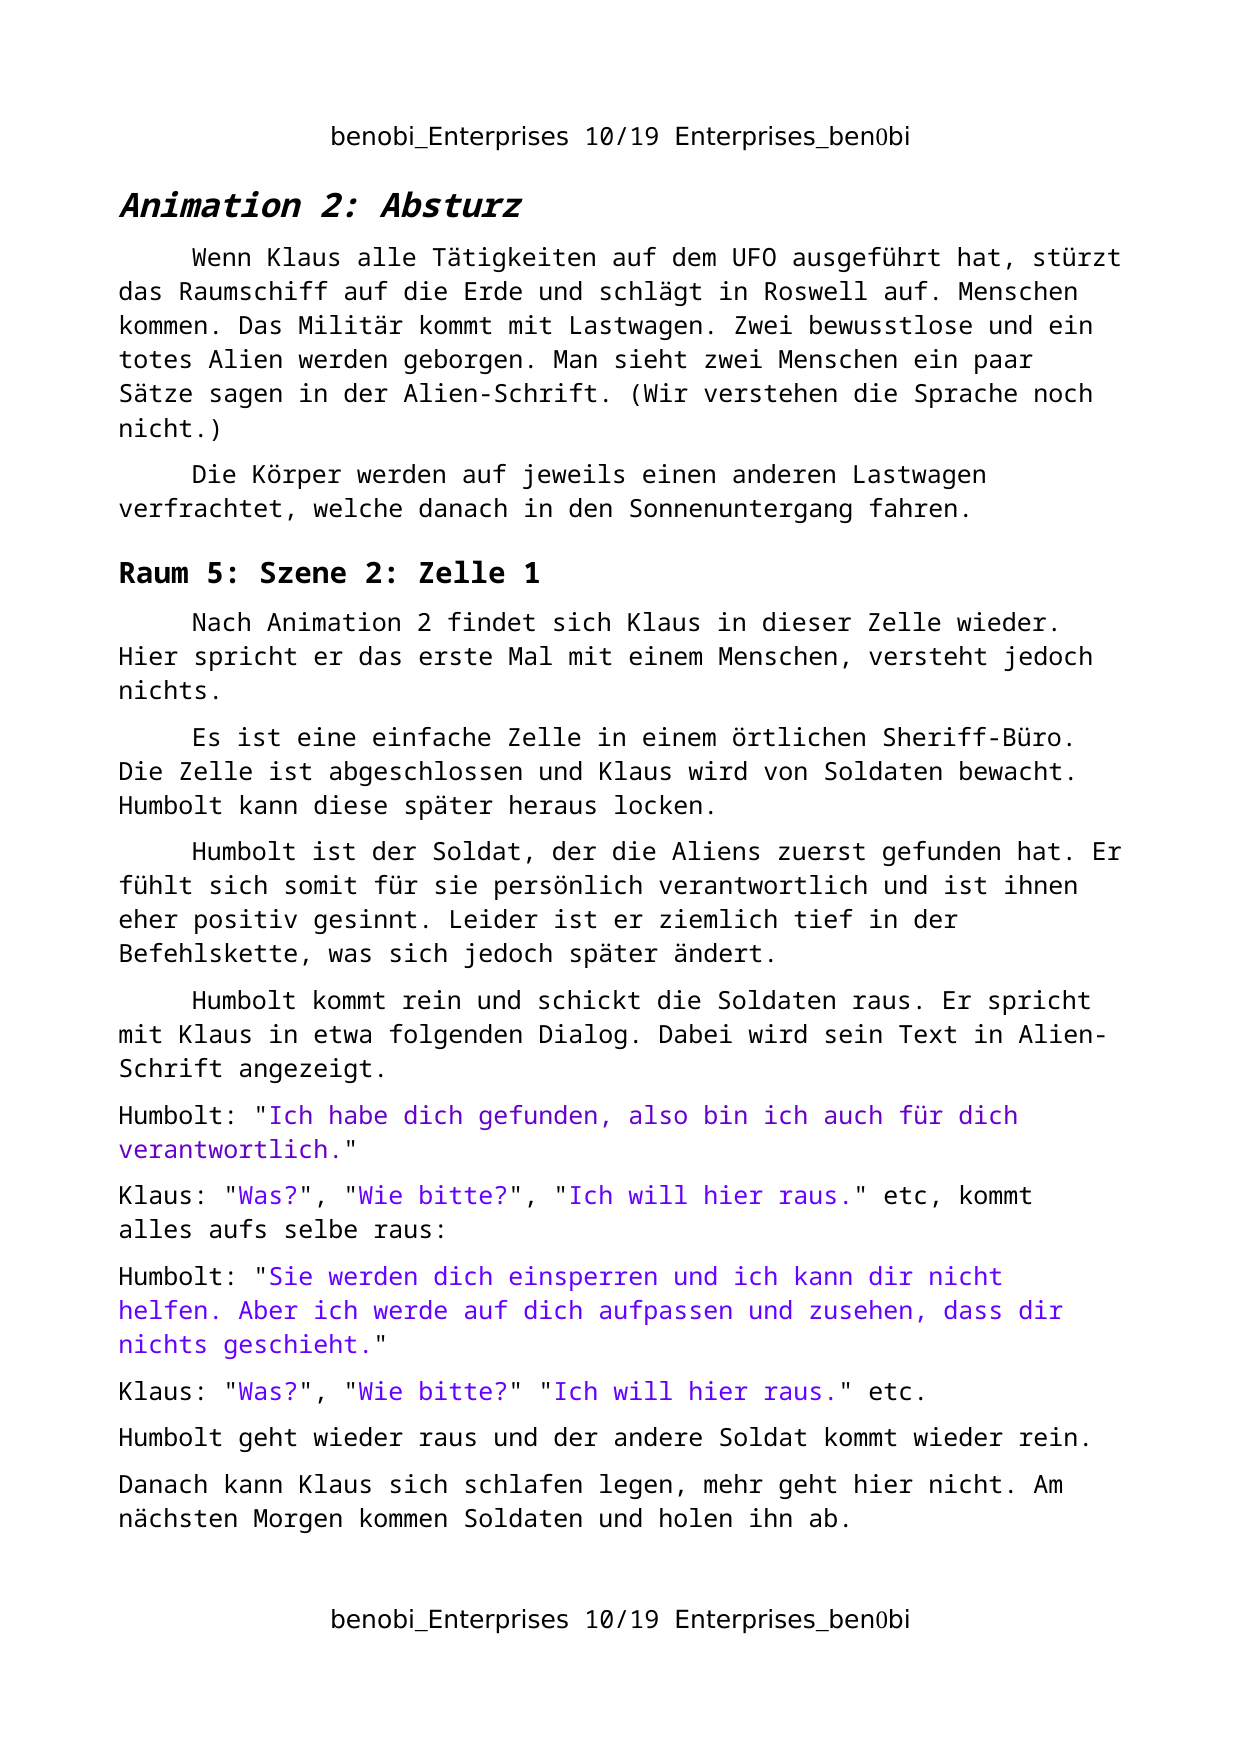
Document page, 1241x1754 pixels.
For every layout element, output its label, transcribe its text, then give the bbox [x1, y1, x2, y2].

text Es ist eine einfache Zelle in einem örtlichen Sheriff-Büro. Die Zelle ist abgeschlossen und Klaus wird von Soldaten bewacht. Humbolt kann diese später heraus locken. [118, 719, 1122, 821]
subtitle Raum 5: Szene 2: Zelle 1 [118, 552, 1122, 592]
text Humbolt kommt rein und schickt die Soldaten raus. Er spricht mit Klaus in etwa folgenden Dialog. Dabei wird sein Text in Alien-Schrift angezeigt. [118, 983, 1122, 1085]
subtitle Animation 2: Absturz [118, 182, 1122, 227]
text Humbolt: "Sie werden dich einsperren und ich kann dir nicht helfen. Aber ich werde auf dich aufpassen und zusehen, dass dir nichts geschieht." [118, 1258, 1122, 1361]
text Wenn Klaus alle Tätigkeiten auf dem UFO ausgeführt hat, stürzt das Raumschiff auf die Erde und schlägt in Roswell auf. Menschen kommen. Das Militär kommt mit Lastwagen. Zwei bewusstlose und ein totes Alien werden geborgen. Man sieht zwei Menschen ein paar Sätze sagen in der Alien-Schrift. (Wir verstehen die Sprache noch nicht.) [118, 240, 1122, 444]
text Nach Animation 2 findet sich Klaus in dieser Zelle wieder. Hier spricht er das erste Mal mit einem Menschen, versteht jedoch nichts. [118, 604, 1122, 707]
text Die Körper werden auf jeweils einen anderen Lastwagen verfrachtet, welche danach in den Sonnenuntergang fahren. [118, 457, 1122, 525]
text Humbolt ist der Soldat, der die Aliens zuerst gefunden hat. Er fühlt sich somit für sie persönlich verantwortlich und ist ihnen eher positiv gesinnt. Leider ist er ziemlich tief in der Befehlskette, was sich jedoch später ändert. [118, 834, 1122, 970]
text Humbolt: "Ich habe dich gefunden, also bin ich auch für dich verantwortlich." [118, 1097, 1122, 1165]
text Humbolt geht wieder raus und der andere Soldat kommt wieder rein. [118, 1420, 1122, 1454]
text Klaus: "Was?", "Wie bitte?" "Ich will hier raus." etc. [118, 1373, 1122, 1407]
text Danach kann Klaus sich schlafen legen, mehr geht hier nicht. Am nächsten Morgen kommen Soldaten und holen ihn ab. [118, 1466, 1122, 1534]
text Klaus: "Was?", "Wie bitte?", "Ich will hier raus." etc, kommt alles aufs selbe raus: [118, 1178, 1122, 1246]
